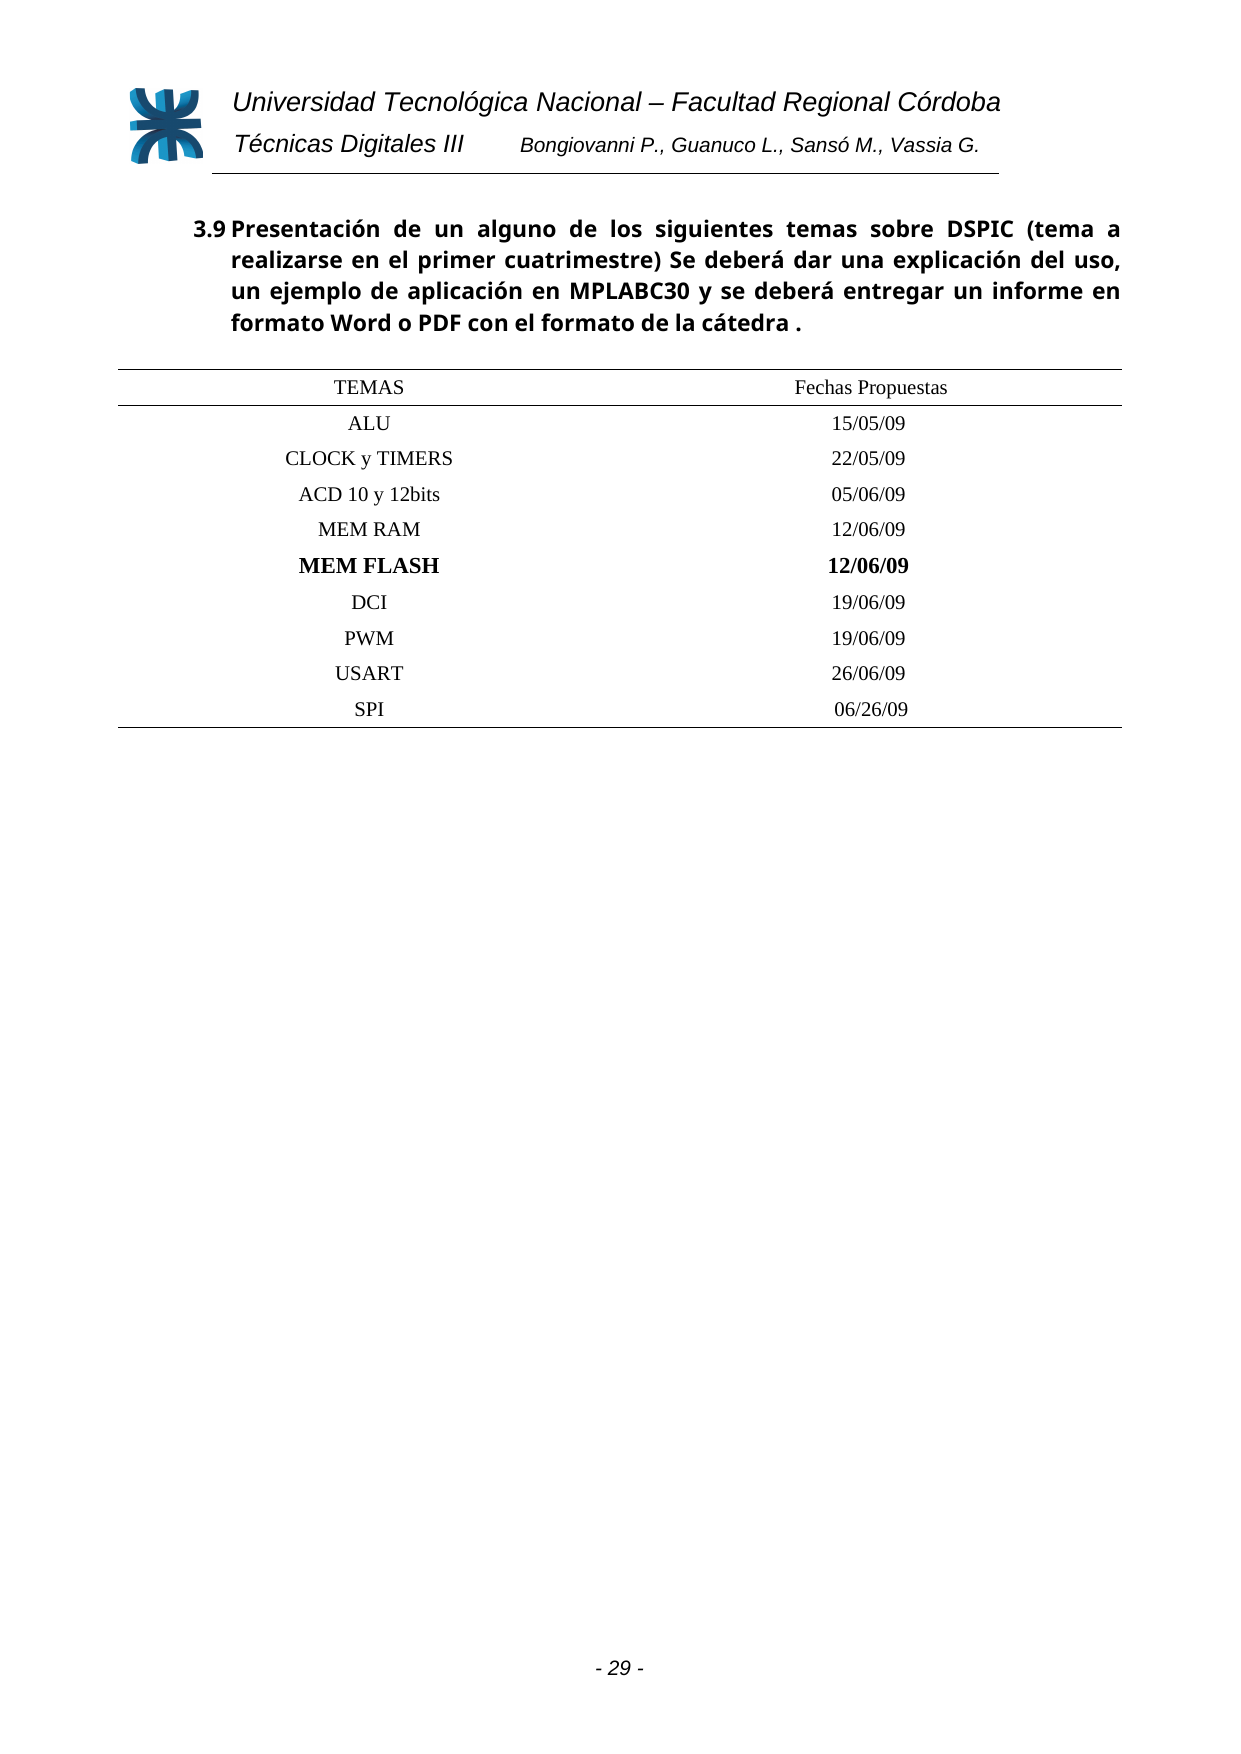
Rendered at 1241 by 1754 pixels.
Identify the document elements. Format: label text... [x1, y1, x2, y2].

table_cell CLOCK y TIMERS [118, 440, 620, 476]
table_header Fechas Propuestas [620, 370, 1122, 404]
table_cell ACD 10 y 12bits [118, 476, 620, 511]
table_cell 26/06/09 [620, 656, 1122, 691]
table_cell DCI [118, 585, 620, 620]
table_cell MEM FLASH [118, 547, 620, 584]
table_cell USART [118, 656, 620, 691]
table_cell 26/06/09 [620, 691, 1122, 727]
table_cell 22/05/09 [620, 440, 1122, 476]
table_cell 12/06/09 [620, 547, 1122, 584]
table_cell 12/06/09 [620, 511, 1122, 547]
table_cell 19/06/09 [620, 620, 1122, 656]
table_cell SPI [118, 691, 620, 727]
table_cell 19/06/09 [620, 585, 1122, 620]
table_cell ALU [118, 406, 620, 440]
table_cell PWM [118, 620, 620, 656]
table_cell 15/05/09 [620, 406, 1122, 440]
table_cell 05/06/09 [620, 476, 1122, 511]
table_header TEMAS [118, 370, 620, 404]
list Presentación de un alguno de los siguientes temas sobre DSPIC (tema a realizarse en el primer cuatrimestre) Se deberá dar una explicación del uso, un ejemplo de aplicación en MPLABC30 y se deberá entregar un informe en formato Word o PDF con el formato de la cátedra . [193, 213, 1122, 338]
picture [129, 88, 203, 164]
table_cell MEM RAM [118, 511, 620, 547]
